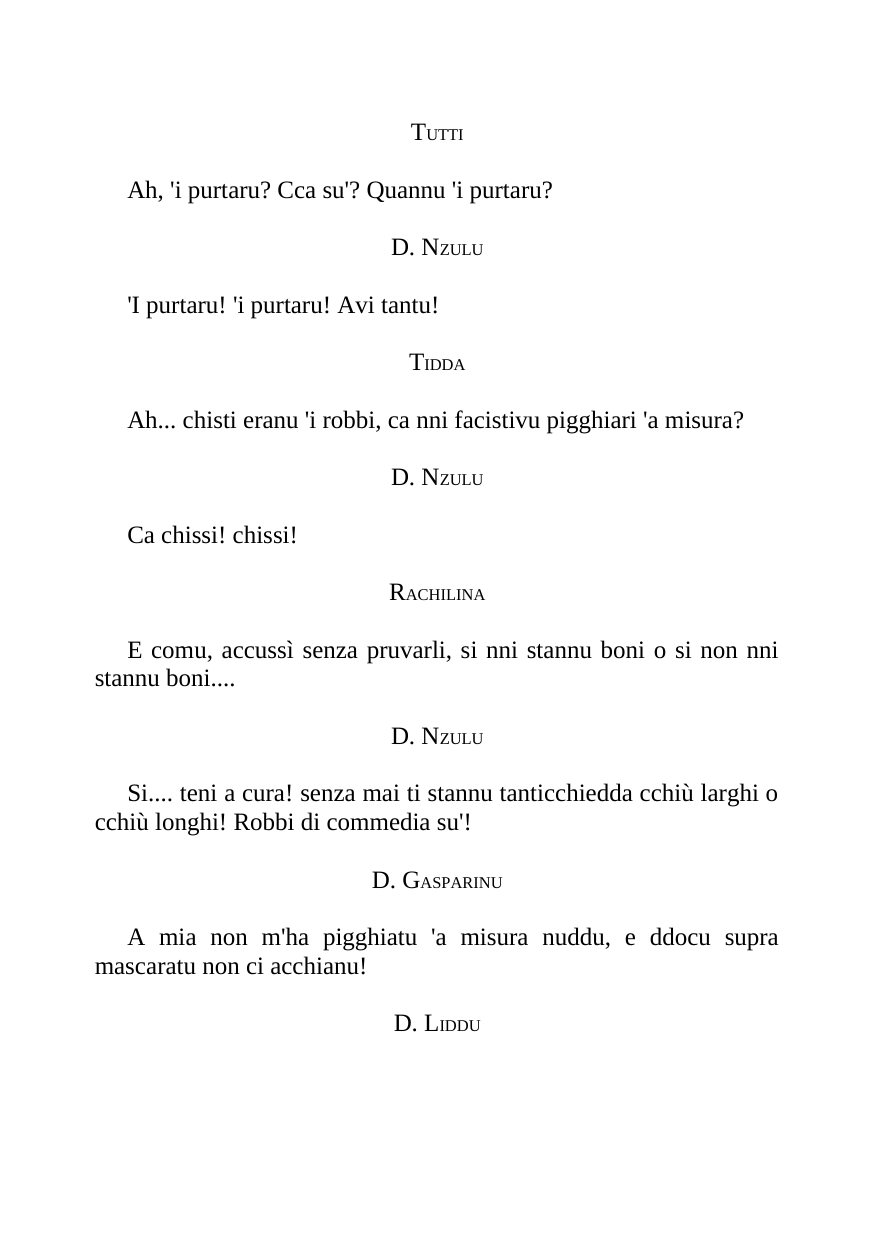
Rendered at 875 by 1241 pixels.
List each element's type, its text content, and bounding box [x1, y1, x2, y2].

text D. Liddu [94, 1008, 779, 1037]
text Tutti [94, 117, 779, 146]
text D. Nzulu [94, 462, 779, 491]
text Ah, 'i purtaru? Cca su'? Quannu 'i purtaru? [94, 175, 779, 203]
text Ca chissi! chissi! [94, 520, 779, 548]
text Tidda [94, 347, 779, 376]
text 'I purtaru! 'i purtaru! Avi tantu! [94, 290, 779, 318]
text Rachilina [94, 577, 779, 606]
text E comu, accussì senza pruvarli, si nni stannu boni o si non nni stannu boni.... [94, 635, 779, 692]
text D. Nzulu [94, 232, 779, 261]
text Ah... chisti eranu 'i robbi, ca nni facistivu pigghiari 'a misura? [94, 405, 779, 433]
text A mia non m'ha pigghiatu 'a misura nuddu, e ddocu supra mascaratu non ci acchianu! [94, 922, 779, 980]
text D. Nzulu [94, 721, 779, 750]
text D. Gasparinu [94, 865, 779, 893]
text Si.... teni a cura! senza mai ti stannu tanticchiedda cchiù larghi o cchiù longhi! Robbi di commedia su'! [94, 778, 779, 836]
